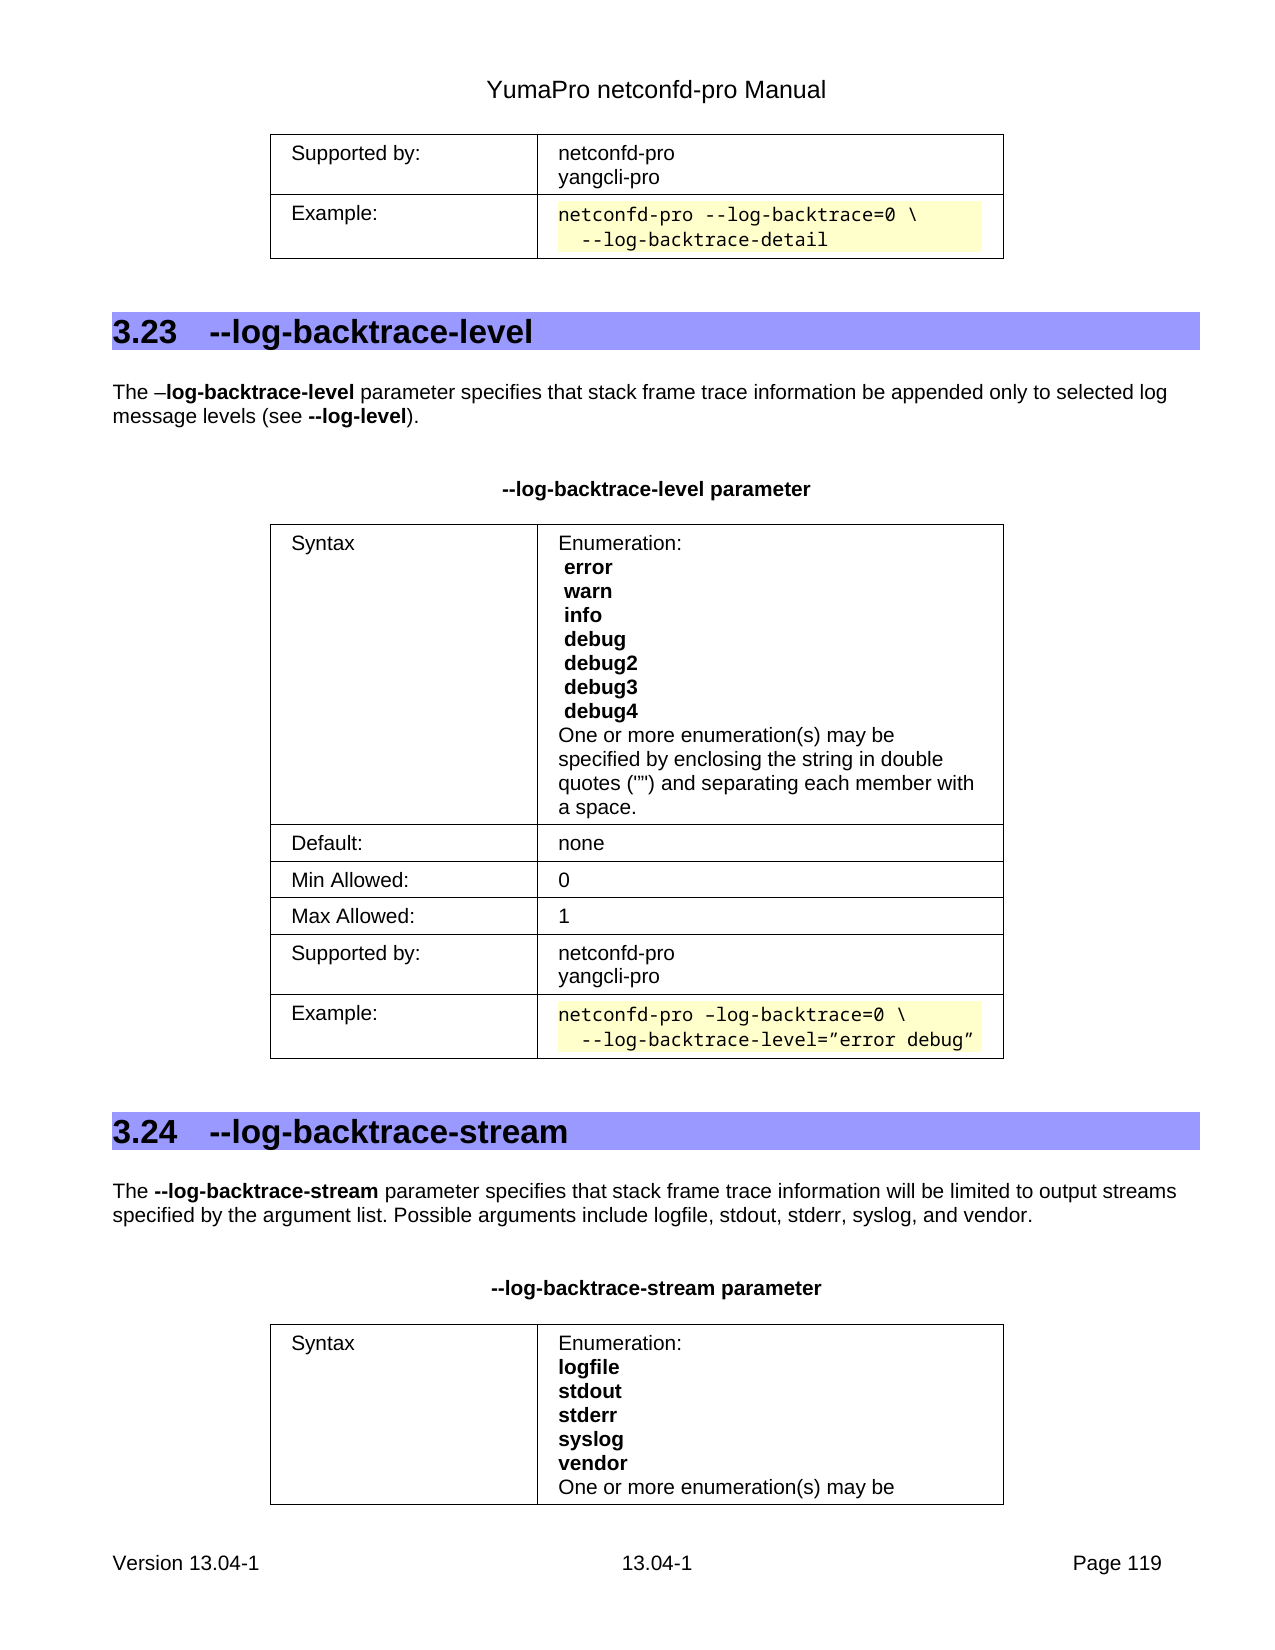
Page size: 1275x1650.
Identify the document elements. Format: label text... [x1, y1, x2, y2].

table_cell Supported by: [271, 135, 537, 194]
table_cell Default: [271, 825, 537, 861]
table_cell Example: [271, 195, 537, 258]
table_header Enumeration: error warn info debug debug2 debug3 debug4 One or more enumeration(s) may be specified by enclosing the string in double quotes ('”') and separating each member with a space. [538, 525, 1003, 824]
table_header Syntax [271, 1325, 537, 1504]
subtitle --log-backtrace-level [112, 312, 1200, 350]
text The --log-backtrace-stream parameter specifies that stack frame trace information will be limited to output streams specified by the argument list. Possible arguments include logfile, stdout, stderr, syslog, and vendor. [112, 1179, 1200, 1227]
table_cell 1 [538, 898, 1003, 934]
subtitle --log-backtrace-level parameter [127, 476, 1185, 500]
table_cell Min Allowed: [271, 862, 537, 897]
table_cell Example: [271, 995, 537, 1058]
table_cell netconfd-pro yangcli-pro [538, 135, 1003, 194]
table_header Enumeration: logfile stdout stderr syslog vendor One or more enumeration(s) may be [538, 1325, 1003, 1504]
subtitle --log-backtrace-stream parameter [127, 1276, 1185, 1300]
table_cell 0 [538, 862, 1003, 897]
table_cell none [538, 825, 1003, 861]
table_cell netconfd-pro –log-backtrace=0 \ --log-backtrace-level=”error debug” [538, 995, 1003, 1058]
table_cell Max Allowed: [271, 898, 537, 934]
text The –log-backtrace-level parameter specifies that stack frame trace information be appended only to selected log message levels (see --log-level). [112, 379, 1200, 427]
subtitle --log-backtrace-stream [112, 1112, 1200, 1150]
table_cell netconfd-pro --log-backtrace=0 \ --log-backtrace-detail [538, 195, 1003, 258]
table_header Syntax [271, 525, 537, 824]
table_cell Supported by: [271, 935, 537, 994]
table_cell netconfd-pro yangcli-pro [538, 935, 1003, 994]
